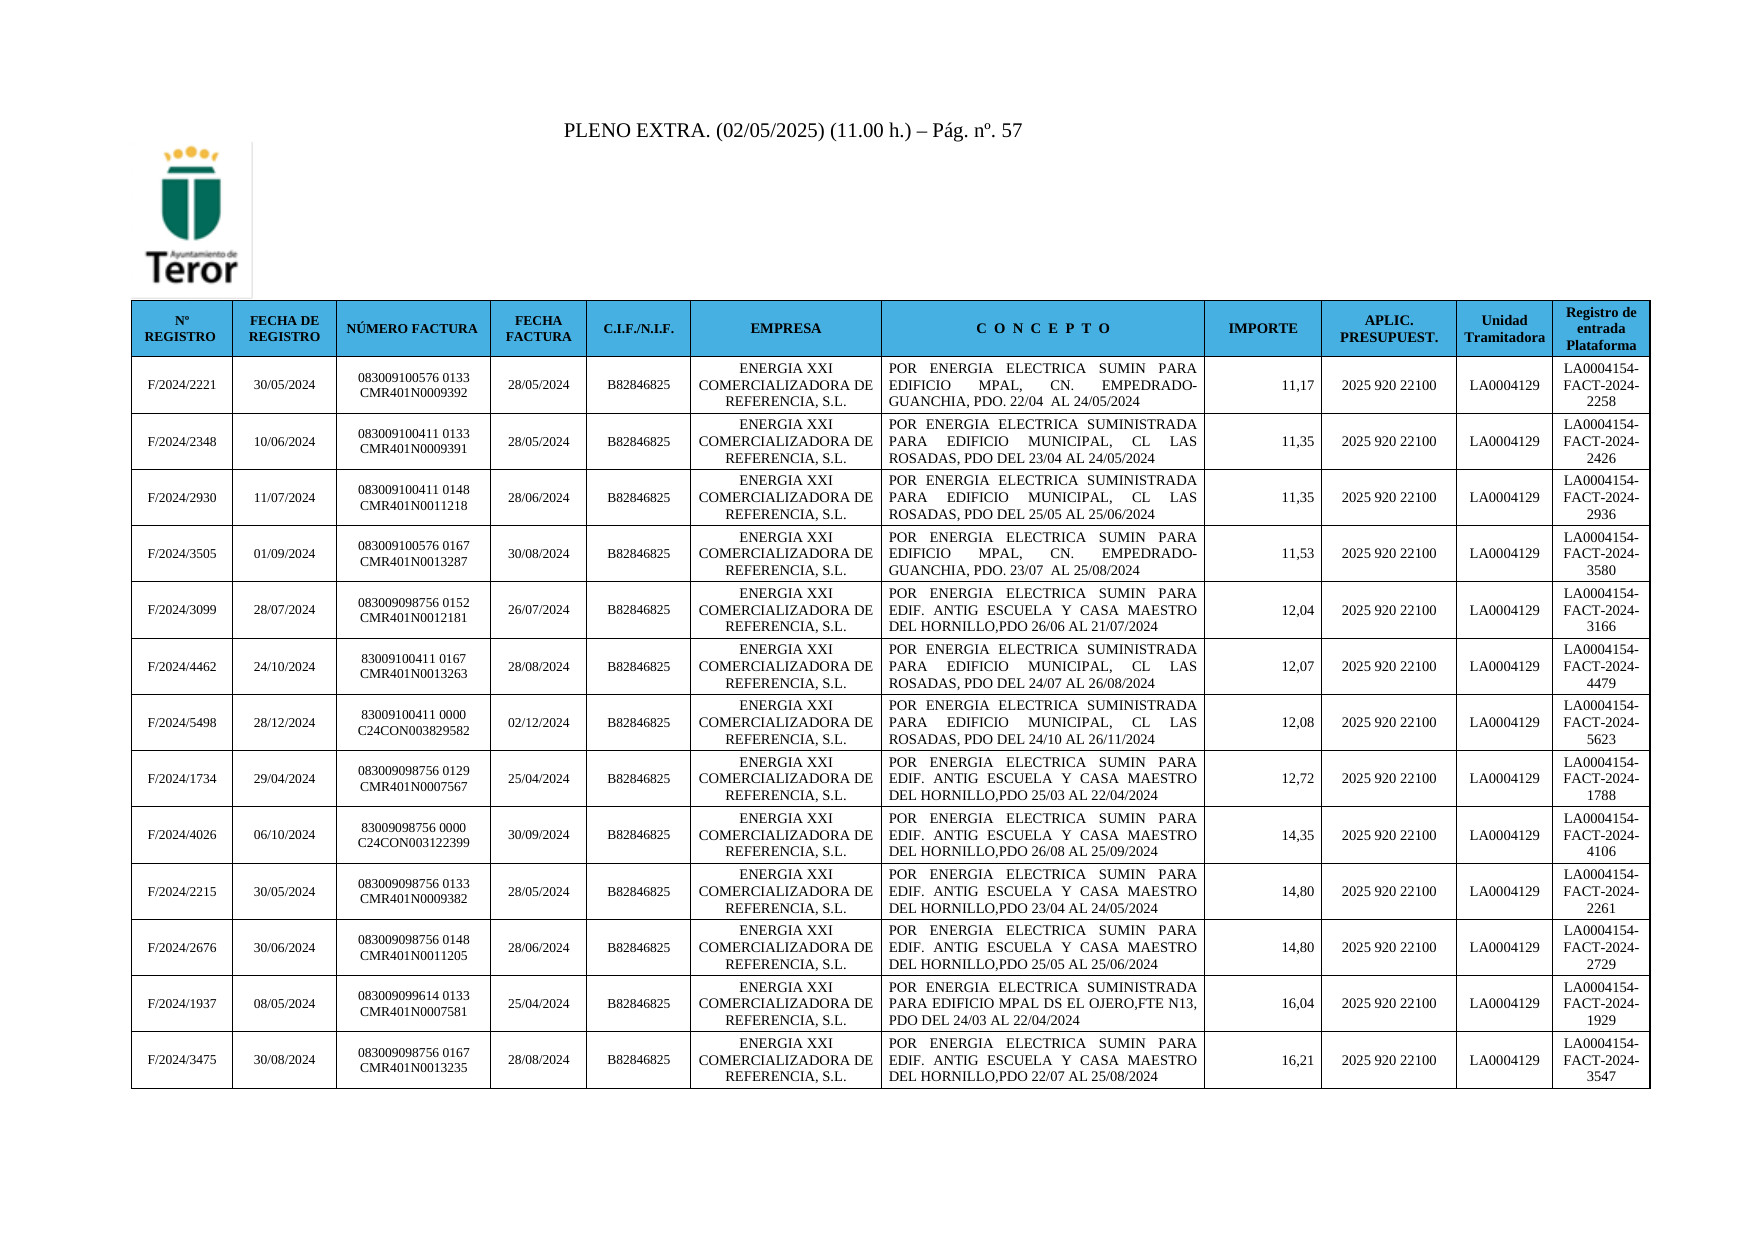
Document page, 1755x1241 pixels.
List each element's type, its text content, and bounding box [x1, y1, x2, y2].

table_cell LA0004154-FACT-2024-3580 [1553, 526, 1649, 581]
table_cell POR ENERGIA ELECTRICA SUMIN PARA EDIF. ANTIG ESCUELA Y CASA MAESTRO DEL HORNILLO,PDO 22/07 AL 25/08/2024 [882, 1032, 1204, 1087]
table_cell POR ENERGIA ELECTRICA SUMIN PARA EDIF. ANTIG ESCUELA Y CASA MAESTRO DEL HORNILLO,PDO 25/03 AL 22/04/2024 [882, 751, 1204, 806]
table_cell 083009100576 0133 CMR401N0009392 [337, 357, 490, 412]
table_header APLIC. PRESUPUEST. [1322, 301, 1456, 356]
table_cell POR ENERGIA ELECTRICA SUMINISTRADA PARA EDIFICIO MUNICIPAL, CL LAS ROSADAS, PDO DEL 24/10 AL 26/11/2024 [882, 695, 1204, 750]
table_cell B82846825 [587, 976, 690, 1031]
table_cell ENERGIA XXI COMERCIALIZADORA DE REFERENCIA, S.L. [691, 807, 881, 862]
table_cell F/2024/2676 [132, 920, 232, 975]
table_cell 083009099614 0133 CMR401N0007581 [337, 976, 490, 1031]
table_header FECHA DE REGISTRO [233, 301, 336, 356]
table_cell ENERGIA XXI COMERCIALIZADORA DE REFERENCIA, S.L. [691, 582, 881, 637]
table_cell 10/06/2024 [233, 414, 336, 469]
table_cell 083009100576 0167 CMR401N0013287 [337, 526, 490, 581]
table_cell 16,21 [1205, 1032, 1321, 1087]
table_cell F/2024/1734 [132, 751, 232, 806]
table_cell 30/06/2024 [233, 920, 336, 975]
table_cell LA0004154-FACT-2024-1929 [1553, 976, 1649, 1031]
table_cell 08/05/2024 [233, 976, 336, 1031]
table_cell F/2024/3505 [132, 526, 232, 581]
table_cell LA0004154-FACT-2024-3166 [1553, 582, 1649, 637]
table_cell B82846825 [587, 751, 690, 806]
table_cell LA0004154-FACT-2024-5623 [1553, 695, 1649, 750]
table_header C.I.F./N.I.F. [587, 301, 690, 356]
table_cell 83009098756 0000 C24CON003122399 [337, 807, 490, 862]
table_cell 28/05/2024 [491, 357, 586, 412]
table_cell LA0004129 [1457, 582, 1552, 637]
table_cell 28/05/2024 [491, 414, 586, 469]
table_cell 2025 920 22100 [1322, 695, 1456, 750]
table_cell ENERGIA XXI COMERCIALIZADORA DE REFERENCIA, S.L. [691, 470, 881, 525]
table_cell B82846825 [587, 414, 690, 469]
table_cell 24/10/2024 [233, 639, 336, 694]
table_cell B82846825 [587, 639, 690, 694]
table_cell LA0004154-FACT-2024-2729 [1553, 920, 1649, 975]
table_cell 083009098756 0133 CMR401N0009382 [337, 864, 490, 919]
table_cell 11,17 [1205, 357, 1321, 412]
table_cell LA0004129 [1457, 751, 1552, 806]
table_cell 29/04/2024 [233, 751, 336, 806]
table_cell POR ENERGIA ELECTRICA SUMIN PARA EDIF. ANTIG ESCUELA Y CASA MAESTRO DEL HORNILLO,PDO 23/04 AL 24/05/2024 [882, 864, 1204, 919]
table_header EMPRESA [691, 301, 881, 356]
table_cell LA0004129 [1457, 864, 1552, 919]
table_cell LA0004129 [1457, 357, 1552, 412]
table_cell LA0004154-FACT-2024-2261 [1553, 864, 1649, 919]
table_cell 2025 920 22100 [1322, 414, 1456, 469]
table_cell 16,04 [1205, 976, 1321, 1031]
table_cell POR ENERGIA ELECTRICA SUMIN PARA EDIF. ANTIG ESCUELA Y CASA MAESTRO DEL HORNILLO,PDO 26/06 AL 21/07/2024 [882, 582, 1204, 637]
table_cell POR ENERGIA ELECTRICA SUMIN PARA EDIFICIO MPAL, CN. EMPEDRADO-GUANCHIA, PDO. 22/04 AL 24/05/2024 [882, 357, 1204, 412]
table_cell POR ENERGIA ELECTRICA SUMINISTRADA PARA EDIFICIO MUNICIPAL, CL LAS ROSADAS, PDO DEL 24/07 AL 26/08/2024 [882, 639, 1204, 694]
table_cell F/2024/1937 [132, 976, 232, 1031]
table_cell 11,35 [1205, 470, 1321, 525]
table_cell LA0004129 [1457, 807, 1552, 862]
table_cell LA0004154-FACT-2024-4479 [1553, 639, 1649, 694]
table_cell F/2024/3099 [132, 582, 232, 637]
table_cell B82846825 [587, 695, 690, 750]
table_cell 12,72 [1205, 751, 1321, 806]
table_cell 11,35 [1205, 414, 1321, 469]
table_cell LA0004129 [1457, 639, 1552, 694]
table_cell 28/12/2024 [233, 695, 336, 750]
table_cell 28/07/2024 [233, 582, 336, 637]
table_cell LA0004129 [1457, 920, 1552, 975]
table_cell F/2024/2348 [132, 414, 232, 469]
table_cell 083009098756 0129 CMR401N0007567 [337, 751, 490, 806]
table_cell 28/08/2024 [491, 639, 586, 694]
table_cell LA0004154-FACT-2024-2936 [1553, 470, 1649, 525]
table_cell ENERGIA XXI COMERCIALIZADORA DE REFERENCIA, S.L. [691, 357, 881, 412]
table_cell LA0004129 [1457, 414, 1552, 469]
table_cell F/2024/4462 [132, 639, 232, 694]
table_cell LA0004129 [1457, 526, 1552, 581]
table_cell 083009100411 0148 CMR401N0011218 [337, 470, 490, 525]
table_cell 30/05/2024 [233, 357, 336, 412]
table_cell POR ENERGIA ELECTRICA SUMIN PARA EDIF. ANTIG ESCUELA Y CASA MAESTRO DEL HORNILLO,PDO 25/05 AL 25/06/2024 [882, 920, 1204, 975]
table_cell LA0004154-FACT-2024-2426 [1553, 414, 1649, 469]
table_cell 11/07/2024 [233, 470, 336, 525]
table_cell 14,80 [1205, 864, 1321, 919]
table_cell LA0004129 [1457, 976, 1552, 1031]
table_header NÚMERO FACTURA [337, 301, 490, 356]
table_cell POR ENERGIA ELECTRICA SUMINISTRADA PARA EDIFICIO MPAL DS EL OJERO,FTE N13, PDO DEL 24/03 AL 22/04/2024 [882, 976, 1204, 1031]
table_cell LA0004154-FACT-2024-4106 [1553, 807, 1649, 862]
table_header Nº REGISTRO [132, 301, 232, 356]
table_cell ENERGIA XXI COMERCIALIZADORA DE REFERENCIA, S.L. [691, 920, 881, 975]
table_cell POR ENERGIA ELECTRICA SUMINISTRADA PARA EDIFICIO MUNICIPAL, CL LAS ROSADAS, PDO DEL 25/05 AL 25/06/2024 [882, 470, 1204, 525]
table_cell 12,04 [1205, 582, 1321, 637]
table_cell F/2024/3475 [132, 1032, 232, 1087]
table_cell ENERGIA XXI COMERCIALIZADORA DE REFERENCIA, S.L. [691, 1032, 881, 1087]
table_cell B82846825 [587, 807, 690, 862]
table_cell F/2024/2221 [132, 357, 232, 412]
table_cell 2025 920 22100 [1322, 1032, 1456, 1087]
table_cell ENERGIA XXI COMERCIALIZADORA DE REFERENCIA, S.L. [691, 639, 881, 694]
table_cell LA0004129 [1457, 695, 1552, 750]
table_cell 30/08/2024 [233, 1032, 336, 1087]
table_cell 30/09/2024 [491, 807, 586, 862]
table_cell B82846825 [587, 357, 690, 412]
table_cell 2025 920 22100 [1322, 639, 1456, 694]
table_cell B82846825 [587, 1032, 690, 1087]
table_cell 11,53 [1205, 526, 1321, 581]
table_cell LA0004154-FACT-2024-2258 [1553, 357, 1649, 412]
table_cell 2025 920 22100 [1322, 807, 1456, 862]
table_cell F/2024/2215 [132, 864, 232, 919]
table_cell 83009100411 0167 CMR401N0013263 [337, 639, 490, 694]
table_cell 2025 920 22100 [1322, 526, 1456, 581]
table_cell POR ENERGIA ELECTRICA SUMINISTRADA PARA EDIFICIO MUNICIPAL, CL LAS ROSADAS, PDO DEL 23/04 AL 24/05/2024 [882, 414, 1204, 469]
table_cell 083009098756 0152 CMR401N0012181 [337, 582, 490, 637]
table_cell LA0004129 [1457, 470, 1552, 525]
table_cell 25/04/2024 [491, 976, 586, 1031]
table_cell 06/10/2024 [233, 807, 336, 862]
table_cell 2025 920 22100 [1322, 582, 1456, 637]
table_cell F/2024/4026 [132, 807, 232, 862]
table_cell 2025 920 22100 [1322, 976, 1456, 1031]
table_cell 02/12/2024 [491, 695, 586, 750]
table_cell B82846825 [587, 920, 690, 975]
table_cell 083009098756 0167 CMR401N0013235 [337, 1032, 490, 1087]
table_cell LA0004154-FACT-2024-1788 [1553, 751, 1649, 806]
table_cell 12,07 [1205, 639, 1321, 694]
table_cell 25/04/2024 [491, 751, 586, 806]
table_cell 2025 920 22100 [1322, 751, 1456, 806]
table_cell B82846825 [587, 470, 690, 525]
table_cell LA0004129 [1457, 1032, 1552, 1087]
table_cell POR ENERGIA ELECTRICA SUMIN PARA EDIFICIO MPAL, CN. EMPEDRADO-GUANCHIA, PDO. 23/07 AL 25/08/2024 [882, 526, 1204, 581]
table_cell 28/05/2024 [491, 864, 586, 919]
table_cell 2025 920 22100 [1322, 470, 1456, 525]
table_cell 30/08/2024 [491, 526, 586, 581]
table_cell 083009100411 0133 CMR401N0009391 [337, 414, 490, 469]
table_header IMPORTE [1205, 301, 1321, 356]
table_header Registro de entrada Plataforma [1553, 301, 1649, 356]
table_cell ENERGIA XXI COMERCIALIZADORA DE REFERENCIA, S.L. [691, 526, 881, 581]
table_cell 2025 920 22100 [1322, 864, 1456, 919]
table_cell ENERGIA XXI COMERCIALIZADORA DE REFERENCIA, S.L. [691, 751, 881, 806]
table_cell 083009098756 0148 CMR401N0011205 [337, 920, 490, 975]
table_cell ENERGIA XXI COMERCIALIZADORA DE REFERENCIA, S.L. [691, 976, 881, 1031]
table_cell 28/08/2024 [491, 1032, 586, 1087]
table_header C O N C E P T O [882, 301, 1204, 356]
table_cell POR ENERGIA ELECTRICA SUMIN PARA EDIF. ANTIG ESCUELA Y CASA MAESTRO DEL HORNILLO,PDO 26/08 AL 25/09/2024 [882, 807, 1204, 862]
table_cell ENERGIA XXI COMERCIALIZADORA DE REFERENCIA, S.L. [691, 864, 881, 919]
table_cell 28/06/2024 [491, 470, 586, 525]
table_header FECHA FACTURA [491, 301, 586, 356]
table_cell ENERGIA XXI COMERCIALIZADORA DE REFERENCIA, S.L. [691, 695, 881, 750]
table_cell 01/09/2024 [233, 526, 336, 581]
table_cell ENERGIA XXI COMERCIALIZADORA DE REFERENCIA, S.L. [691, 414, 881, 469]
table_cell 2025 920 22100 [1322, 357, 1456, 412]
table_cell F/2024/2930 [132, 470, 232, 525]
table_cell 14,35 [1205, 807, 1321, 862]
table_cell LA0004154-FACT-2024-3547 [1553, 1032, 1649, 1087]
table_cell F/2024/5498 [132, 695, 232, 750]
table_cell B82846825 [587, 864, 690, 919]
table_cell 2025 920 22100 [1322, 920, 1456, 975]
table_cell 12,08 [1205, 695, 1321, 750]
table_cell 83009100411 0000 C24CON003829582 [337, 695, 490, 750]
table_cell 28/06/2024 [491, 920, 586, 975]
table_cell B82846825 [587, 582, 690, 637]
table_cell 14,80 [1205, 920, 1321, 975]
table_cell 30/05/2024 [233, 864, 336, 919]
table_cell B82846825 [587, 526, 690, 581]
table_header Unidad Tramitadora [1457, 301, 1552, 356]
table_cell 26/07/2024 [491, 582, 586, 637]
